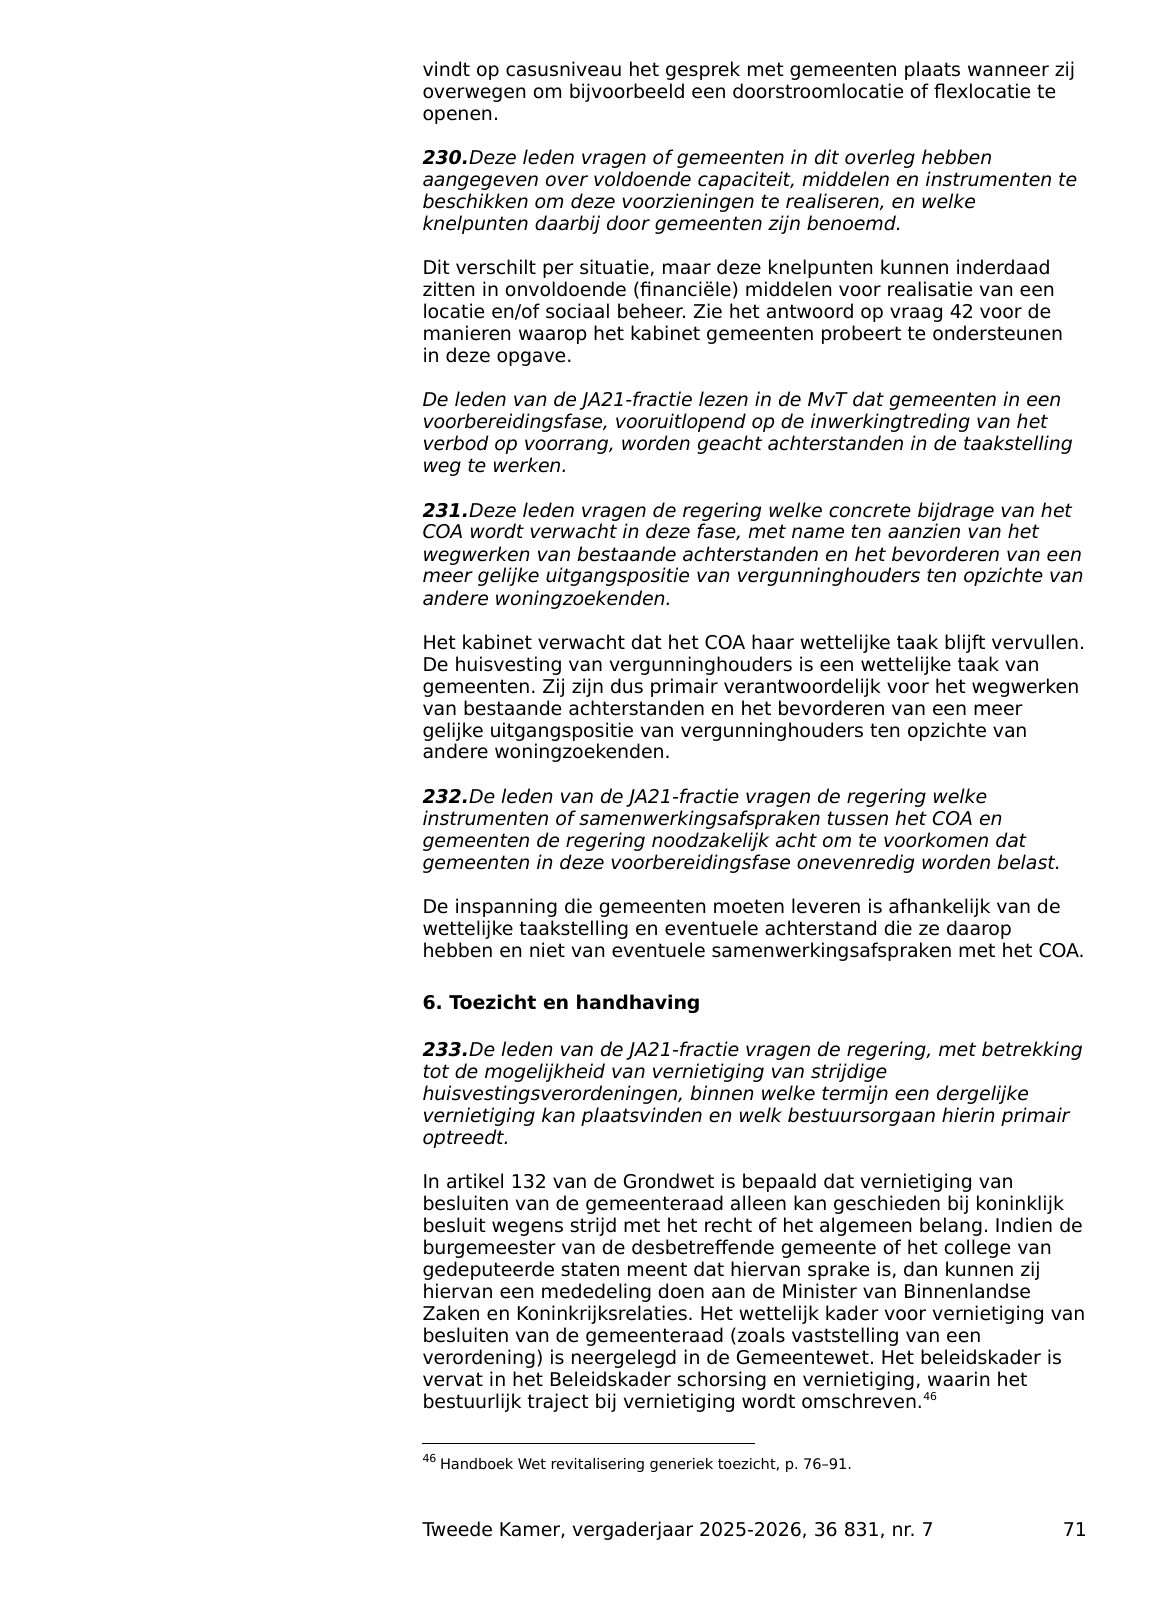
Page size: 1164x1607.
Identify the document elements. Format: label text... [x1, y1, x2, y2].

text In artikel 132 van de Grondwet is bepaald dat vernietiging van besluiten van de gemeenteraad alleen kan geschieden bij koninklijk besluit wegens strijd met het recht of het algemeen belang. Indien de burgemeester van de desbetreffende gemeente of het college van gedeputeerde staten meent dat hiervan sprake is, dan kunnen zij hiervan een mededeling doen aan de Minister van Binnenlandse Zaken en Koninkrijksrelaties. Het wettelijk kader voor vernietiging van besluiten van de gemeenteraad (zoals vaststelling van een verordening) is neergelegd in de Gemeentewet. Het beleidskader is vervat in het Beleidskader schorsing en vernietiging, waarin het bestuurlijk traject bij vernietiging wordt omschreven. [422, 1171, 1087, 1412]
text 233.De leden van de JA21-fractie vragen de regering, met betrekking tot de mogelijkheid van vernietiging van strijdige huisvestingsverordeningen, binnen welke termijn een dergelijke vernietiging kan plaatsvinden en welk bestuursorgaan hierin primair optreedt. [422, 1039, 1087, 1148]
subtitle 6. Toezicht en handhaving [422, 992, 1087, 1014]
text 230.Deze leden vragen of gemeenten in dit overleg hebben aangegeven over voldoende capaciteit, middelen en instrumenten te beschikken om deze voorzieningen te realiseren, en welke knelpunten daarbij door gemeenten zijn benoemd. [422, 147, 1087, 235]
text vindt op casusniveau het gesprek met gemeenten plaats wanneer zij overwegen om bijvoorbeeld een doorstroomlocatie of flexlocatie te openen. [422, 59, 1087, 125]
text Dit verschilt per situatie, maar deze knelpunten kunnen inderdaad zitten in onvoldoende (financiële) middelen voor realisatie van een locatie en/of sociaal beheer. Zie het antwoord op vraag 42 voor de manieren waarop het kabinet gemeenten probeert te ondersteunen in deze opgave. [422, 257, 1087, 367]
text 231.Deze leden vragen de regering welke concrete bijdrage van het COA wordt verwacht in deze fase, met name ten aanzien van het wegwerken van bestaande achterstanden en het bevorderen van een meer gelijke uitgangspositie van vergunninghouders ten opzichte van andere woningzoekenden. [422, 499, 1087, 609]
text De leden van de JA21-fractie lezen in de MvT dat gemeenten in een voorbereidingsfase, vooruitlopend op de inwerkingtreding van het verbod op voorrang, worden geacht achterstanden in de taakstelling weg te werken. [422, 389, 1087, 477]
text Handboek Wet revitalisering generiek toezicht, p. 76–91. [422, 1452, 1087, 1474]
text Het kabinet verwacht dat het COA haar wettelijke taak blijft vervullen. De huisvesting van vergunninghouders is een wettelijke taak van gemeenten. Zij zijn dus primair verantwoordelijk voor het wegwerken van bestaande achterstanden en het bevorderen van een meer gelijke uitgangspositie van vergunninghouders ten opzichte van andere woningzoekenden. [422, 632, 1087, 763]
text De inspanning die gemeenten moeten leveren is afhankelijk van de wettelijke taakstelling en eventuele achterstand die ze daarop hebben en niet van eventuele samenwerkingsafspraken met het COA. [422, 896, 1087, 962]
text 232.De leden van de JA21-fractie vragen de regering welke instrumenten of samenwerkingsafspraken tussen het COA en gemeenten de regering noodzakelijk acht om te voorkomen dat gemeenten in deze voorbereidingsfase onevenredig worden belast. [422, 786, 1087, 873]
